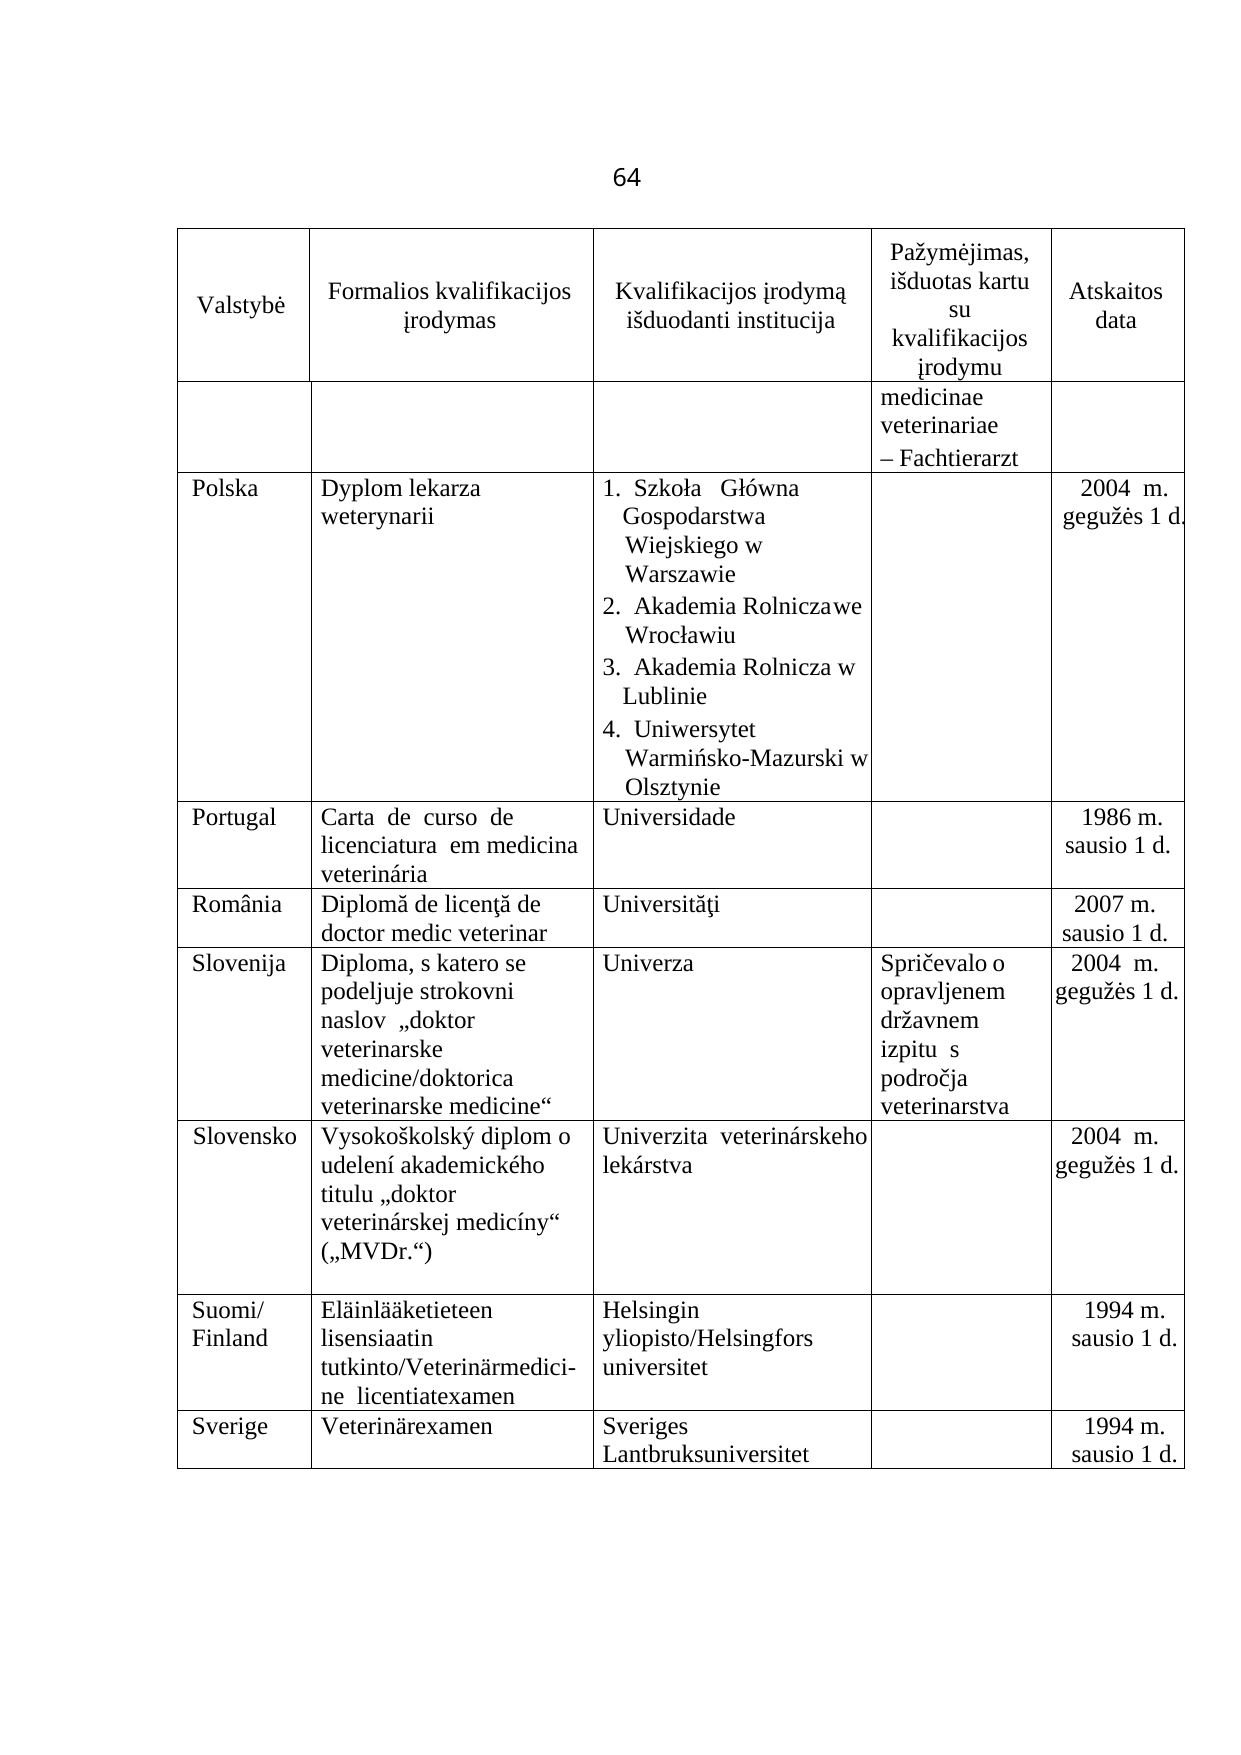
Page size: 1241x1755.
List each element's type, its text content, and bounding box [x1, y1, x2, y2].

table_cell Polska [178, 473, 311, 801]
table_cell 1. Szkoła Główna Gospodarstwa Wiejskiego w Warszawie 2. Akademia Rolnicza we Wrocławiu 3. Akademia Rolnicza w Lublinie 4. Uniwersytet Warmińsko-Mazurski w Olsztynie [594, 473, 871, 801]
table_cell Eläinlääketieteen lisensiaatin tutkinto/Veterinärmedici-ne licentiatexamen [312, 1295, 593, 1410]
table_cell Universidade [594, 802, 871, 888]
table_cell România [178, 889, 311, 947]
table_cell Universităţi [594, 889, 871, 947]
table_cell 1986 m. sausio 1 d. [1052, 802, 1184, 888]
table_cell Slovenija [178, 948, 311, 1120]
table_cell [872, 1411, 1051, 1468]
table_cell Univerza [594, 948, 871, 1120]
table_cell 2004 m. gegužės 1 d. [1052, 1121, 1184, 1294]
table_cell Sverige [178, 1411, 311, 1468]
table_cell [872, 473, 1051, 801]
table_cell Sveriges Lantbruksuniversitet [594, 1411, 871, 1468]
table_cell [872, 889, 1051, 947]
table_cell [178, 382, 311, 472]
table_cell [594, 382, 871, 472]
table_cell [872, 1121, 1051, 1294]
table_cell Carta de curso de licenciatura em medicina veterinária [312, 802, 593, 888]
table_cell Univerzita veterinárskeho lekárstva [594, 1121, 871, 1294]
table_cell 2004 m. gegužės 1 d. [1052, 948, 1184, 1120]
table_cell 1994 m. sausio 1 d. [1052, 1411, 1184, 1468]
table_cell Spričevalo o opravljenem državnem izpitu s področja veterinarstva [872, 948, 1051, 1120]
table_header Formalios kvalifikacijos įrodymas [310, 229, 593, 381]
table_cell 2007 m. sausio 1 d. [1052, 889, 1184, 947]
table_cell Slovensko [178, 1121, 311, 1294]
table_header Atskaitos data [1052, 229, 1184, 381]
table_cell Portugal [178, 802, 311, 888]
table_cell Diplomă de licenţă de doctor medic veterinar [312, 889, 593, 947]
table_cell [312, 382, 593, 472]
table_header Pažymėjimas, išduotas kartu su kvalifikacijos įrodymu [872, 229, 1051, 381]
table_cell Suomi/ Finland [178, 1295, 311, 1410]
table_header Valstybė [178, 229, 309, 381]
table_cell [872, 802, 1051, 888]
table_cell Helsingin yliopisto/Helsingfors universitet [594, 1295, 871, 1410]
table_cell Dyplom lekarza weterynarii [312, 473, 593, 801]
table_cell Veterinärexamen [312, 1411, 593, 1468]
table_cell Diploma, s katero se podeljuje strokovni naslov „doktor veterinarske medicine/doktorica veterinarske medicine“ [312, 948, 593, 1120]
table_cell Vysokoškolský diplom o udelení akademického titulu „doktor veterinárskej medicíny“ („MVDr.“) [312, 1121, 593, 1294]
table_cell medicinae veterinariae – Fachtierarzt [872, 382, 1051, 472]
table_cell 1994 m. sausio 1 d. [1052, 1295, 1184, 1410]
table_header Kvalifikacijos įrodymą išduodanti institucija [594, 229, 871, 381]
table_cell [872, 1295, 1051, 1410]
table_cell [1052, 382, 1184, 472]
table_cell 2004 m. gegužės 1 d. [1052, 473, 1184, 801]
